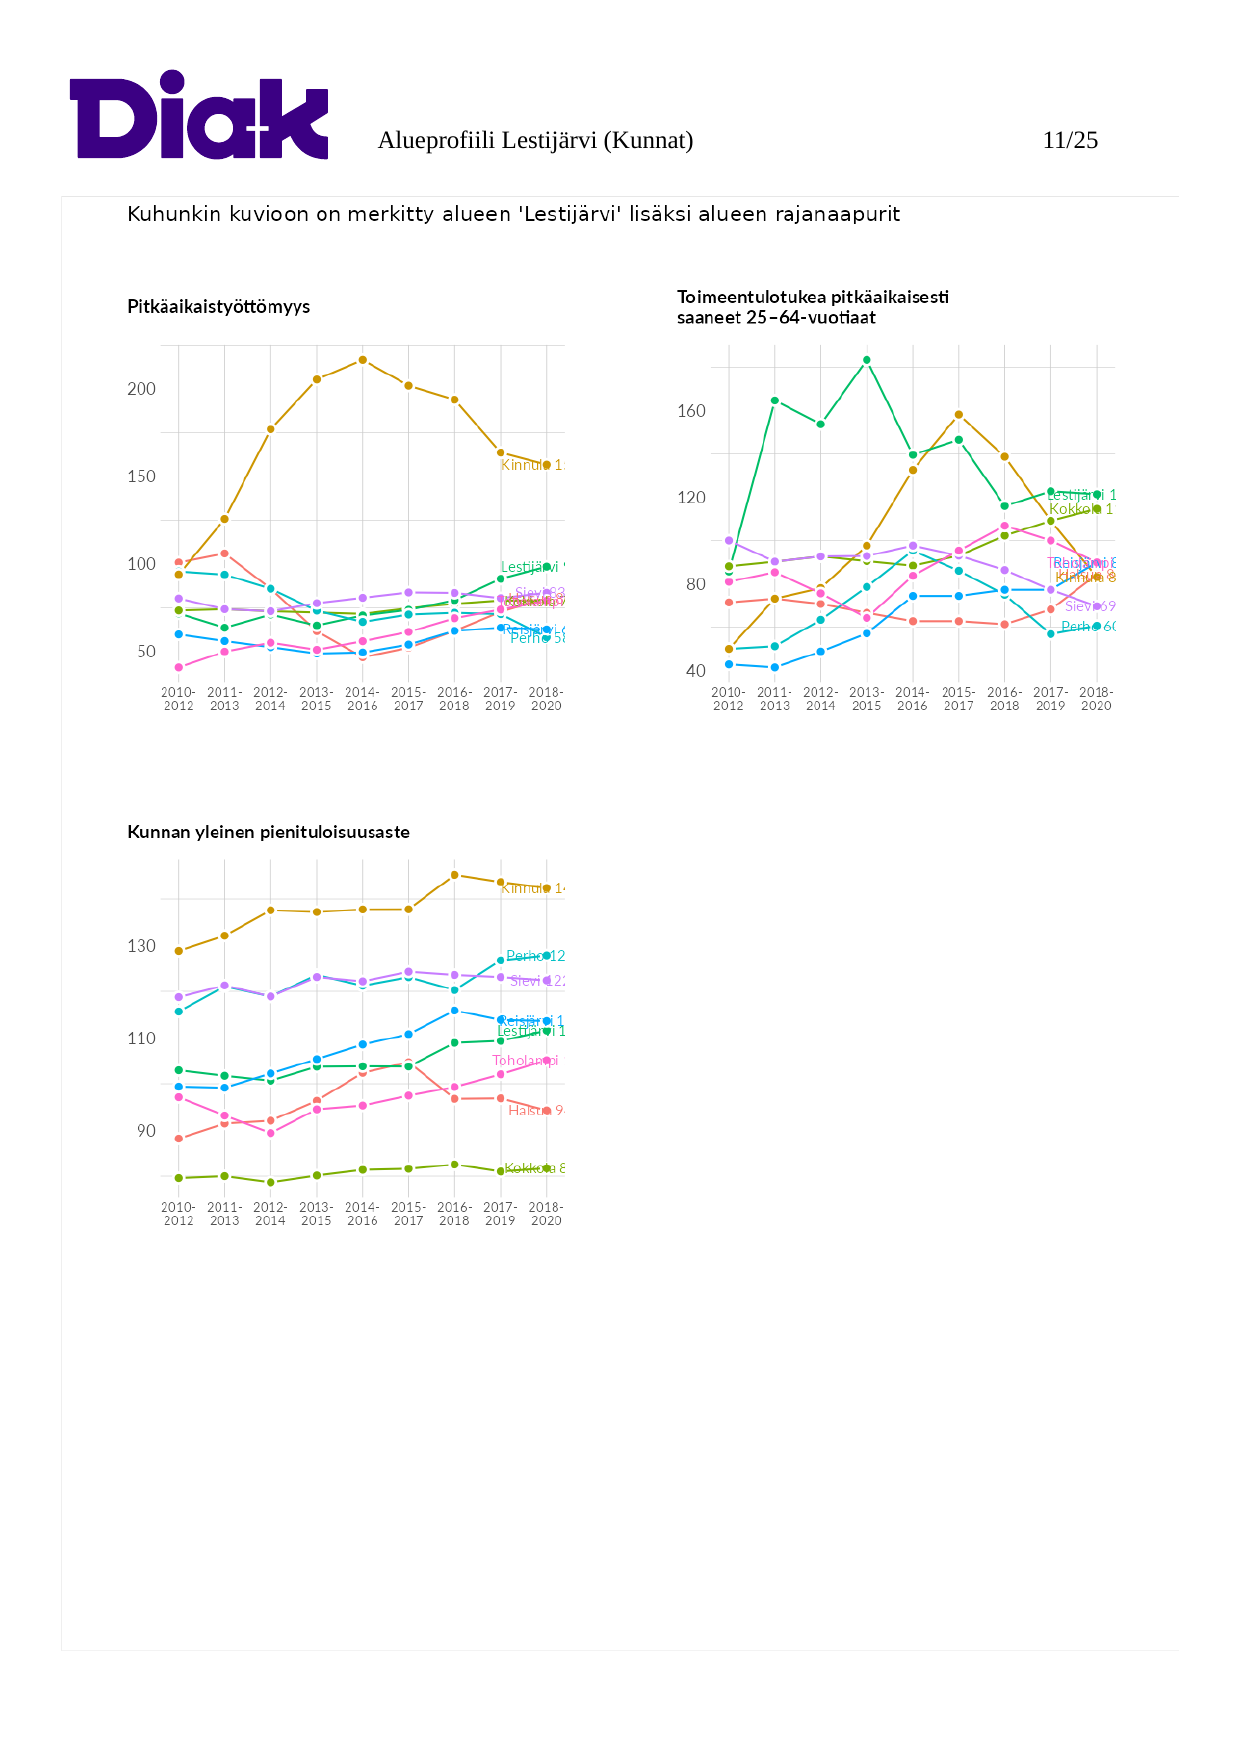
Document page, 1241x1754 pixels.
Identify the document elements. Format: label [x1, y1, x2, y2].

picture [61, 196, 1179, 1651]
